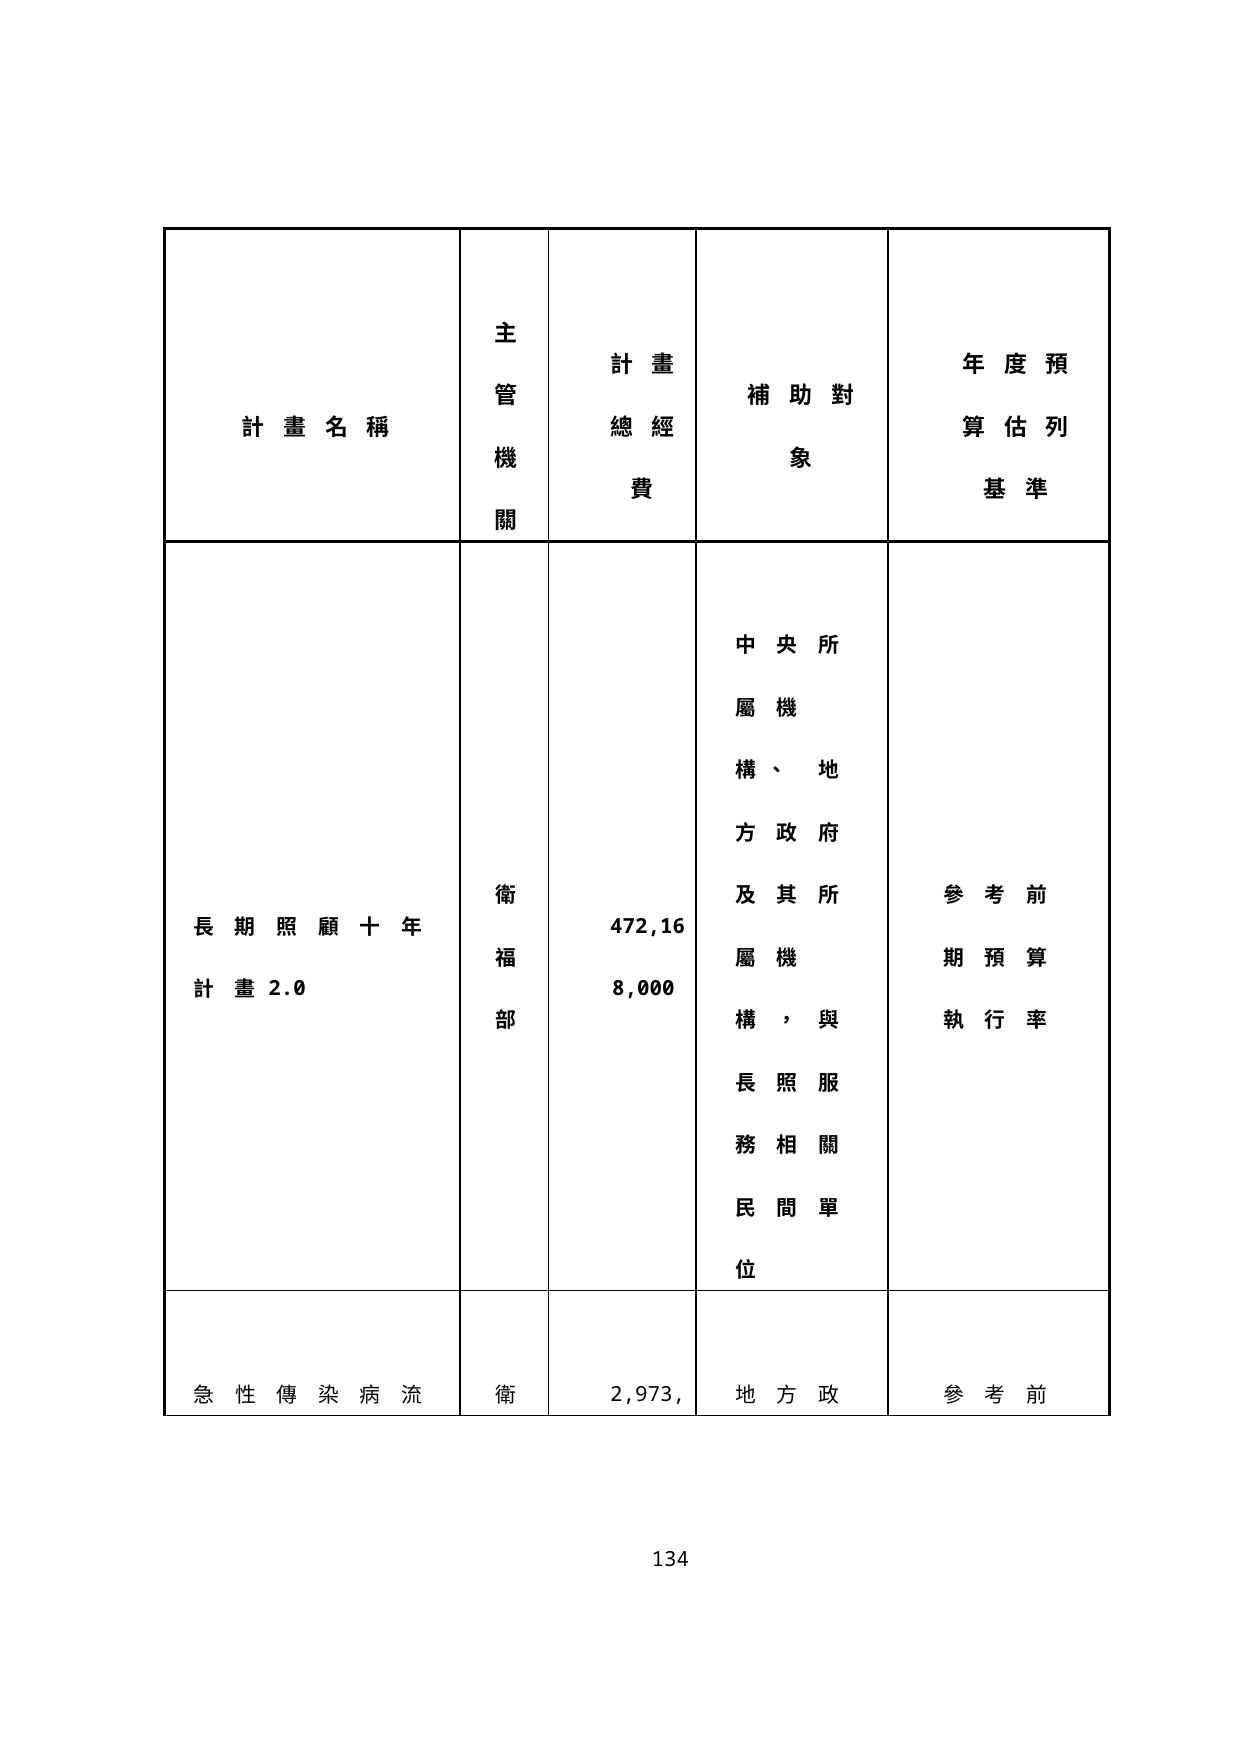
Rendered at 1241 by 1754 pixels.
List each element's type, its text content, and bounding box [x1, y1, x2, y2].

table_cell 參考前期預算執行率 [889, 543, 1108, 1290]
table_header 主管機關 [461, 230, 548, 540]
table_cell 長期照顧十年計畫2.0 [166, 543, 459, 1290]
table_cell 急性傳染病流 [166, 1291, 459, 1415]
table_cell 2,973, [549, 1291, 695, 1415]
table_cell 參考前 [889, 1291, 1108, 1415]
table_header 年度預算估列基準 [889, 230, 1108, 540]
table_cell 中央所屬機構、地方政府及其所屬機構，與長照服務相關民間單位 [697, 543, 887, 1290]
table_cell 472,168,000 [549, 543, 695, 1290]
table_cell 地方政 [697, 1291, 887, 1415]
table_header 計畫總經費 [549, 230, 695, 540]
table_cell 衛 [461, 1291, 548, 1415]
table_header 補助對象 [697, 230, 887, 540]
table_header 計畫名稱 [166, 230, 459, 540]
table_cell 衛福部 [461, 543, 548, 1290]
